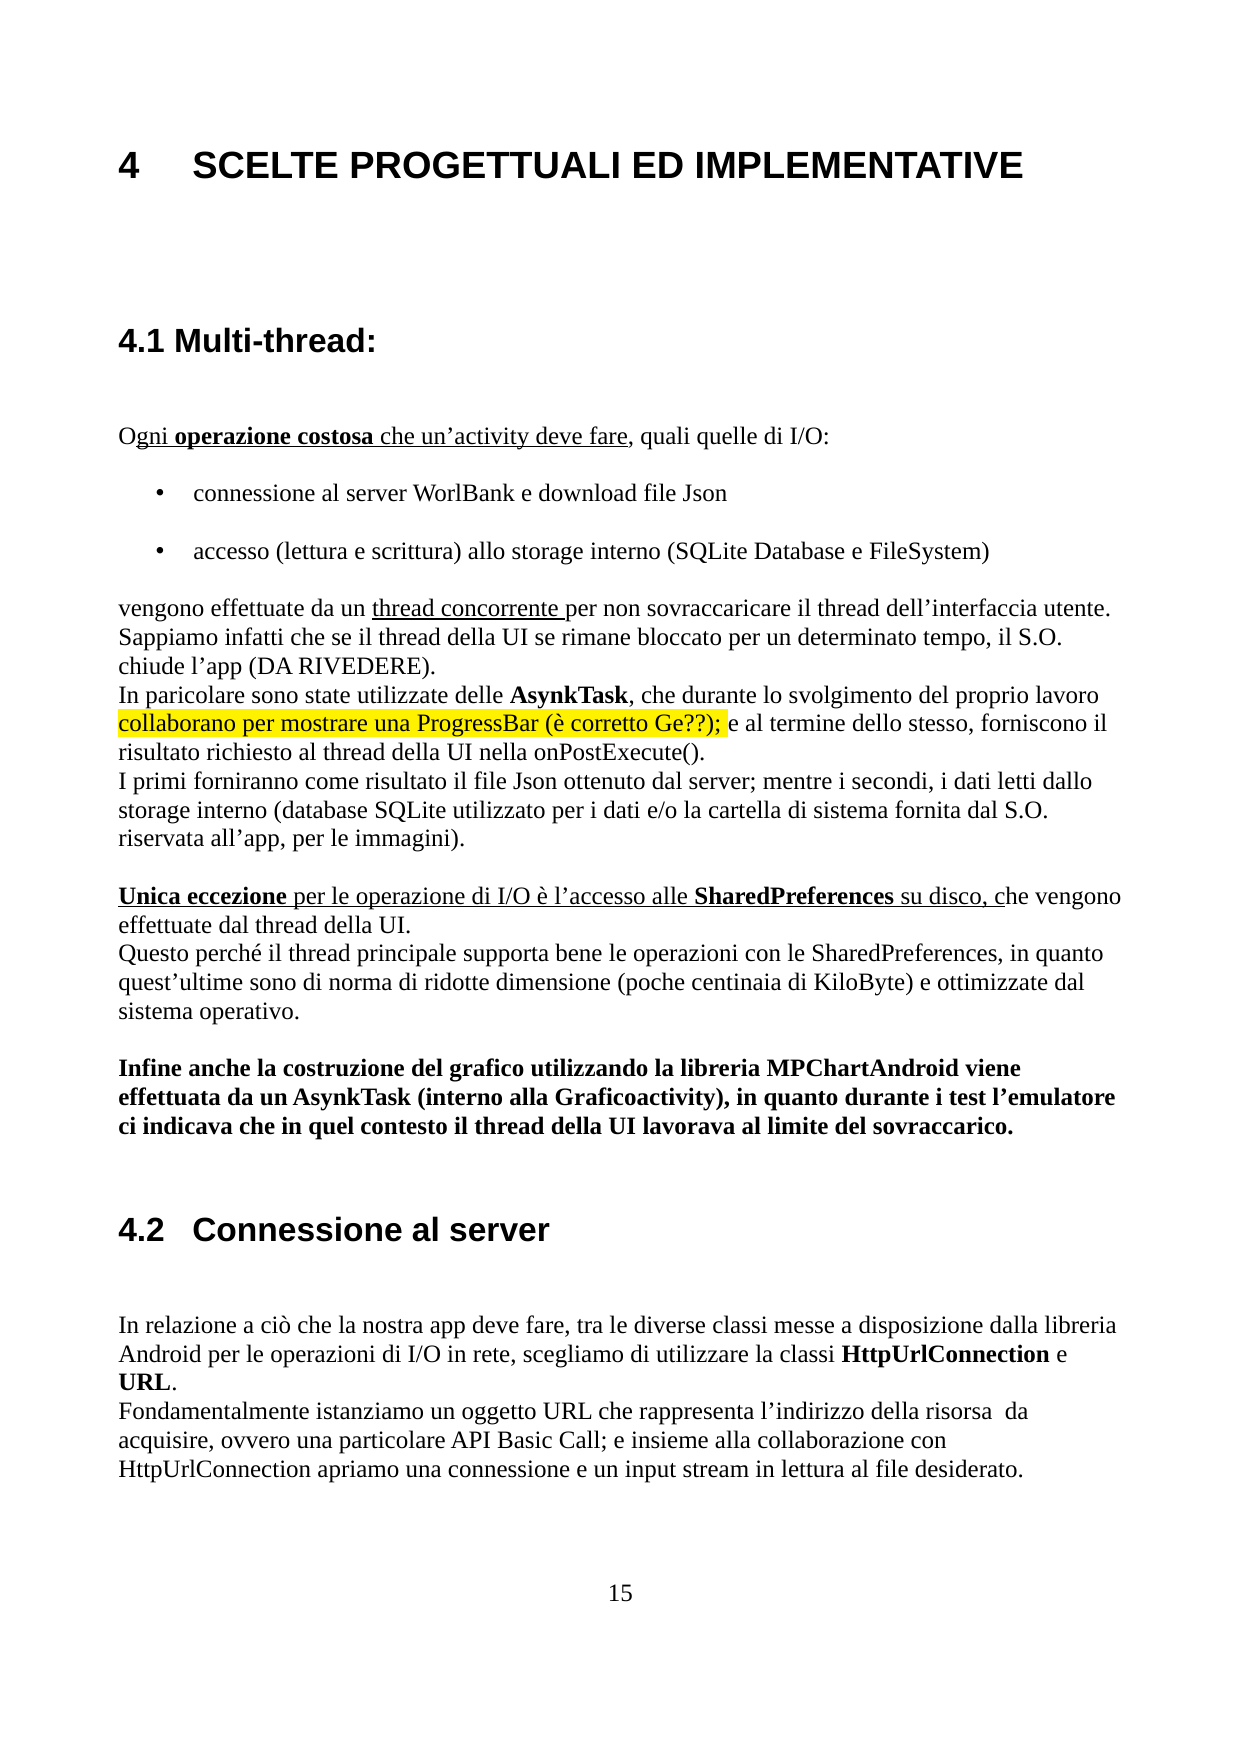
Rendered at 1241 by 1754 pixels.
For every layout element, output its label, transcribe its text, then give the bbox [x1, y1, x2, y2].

subtitle 4.1 Multi-thread: [118, 321, 1122, 359]
text Ogni operazione costosa che un’activity deve fare, quali quelle di I/O: [118, 421, 1122, 450]
subtitle 4.2 Connessione al server [118, 1210, 1122, 1248]
text In relazione a ciò che la nostra app deve fare, tra le diverse classi messe a disposizione dalla libreria Android per le operazioni di I/O in rete, scegliamo di utilizzare la classi HttpUrlConnection e URL. [118, 1310, 1122, 1396]
text Sappiamo infatti che se il thread della UI se rimane bloccato per un determinato tempo, il S.O. chiude l’app (DA RIVEDERE). [118, 622, 1122, 680]
text I primi forniranno come risultato il file Json ottenuto dal server; mentre i secondi, i dati letti dallo storage interno (database SQLite utilizzato per i dati e/o la cartella di sistema fornita dal S.O. riservata all’app, per le immagini). [118, 766, 1122, 852]
text Fondamentalmente istanziamo un oggetto URL che rappresenta l’indirizzo della risorsa da acquisire, ovvero una particolare API Basic Call; e insieme alla collaborazione con HttpUrlConnection apriamo una connessione e un input stream in lettura al file desiderato. [118, 1396, 1122, 1482]
text Unica eccezione per le operazione di I/O è l’accesso alle SharedPreferences su disco, che vengono effettuate dal thread della UI. [118, 881, 1122, 938]
text vengono effettuate da un thread concorrente per non sovraccaricare il thread dell’interfaccia utente. [118, 593, 1122, 622]
text Questo perché il thread principale supporta bene le operazioni con le SharedPreferences, in quanto quest’ultime sono di norma di ridotte dimensione (poche centinaia di KiloByte) e ottimizzate dal sistema operativo. [118, 938, 1122, 1025]
text Infine anche la costruzione del grafico utilizzando la libreria MPChartAndroid viene effettuata da un AsynkTask (interno alla Graficoactivity), in quanto durante i test l’emulatore ci indicava che in quel contesto il thread della UI lavorava al limite del sovraccarico. [118, 1053, 1122, 1140]
text In paricolare sono state utilizzate delle AsynkTask, che durante lo svolgimento del proprio lavoro collaborano per mostrare una ProgressBar (è corretto Ge??); e al termine dello stesso, forniscono il risultato richiesto al thread della UI nella onPostExecute(). [118, 680, 1122, 766]
list connessione al server WorlBank e download file Json [156, 478, 1122, 507]
list accesso (lettura e scrittura) allo storage interno (SQLite Database e FileSystem) [156, 536, 1122, 565]
subtitle 4 SCELTE PROGETTUALI ED IMPLEMENTATIVE [118, 143, 1122, 187]
